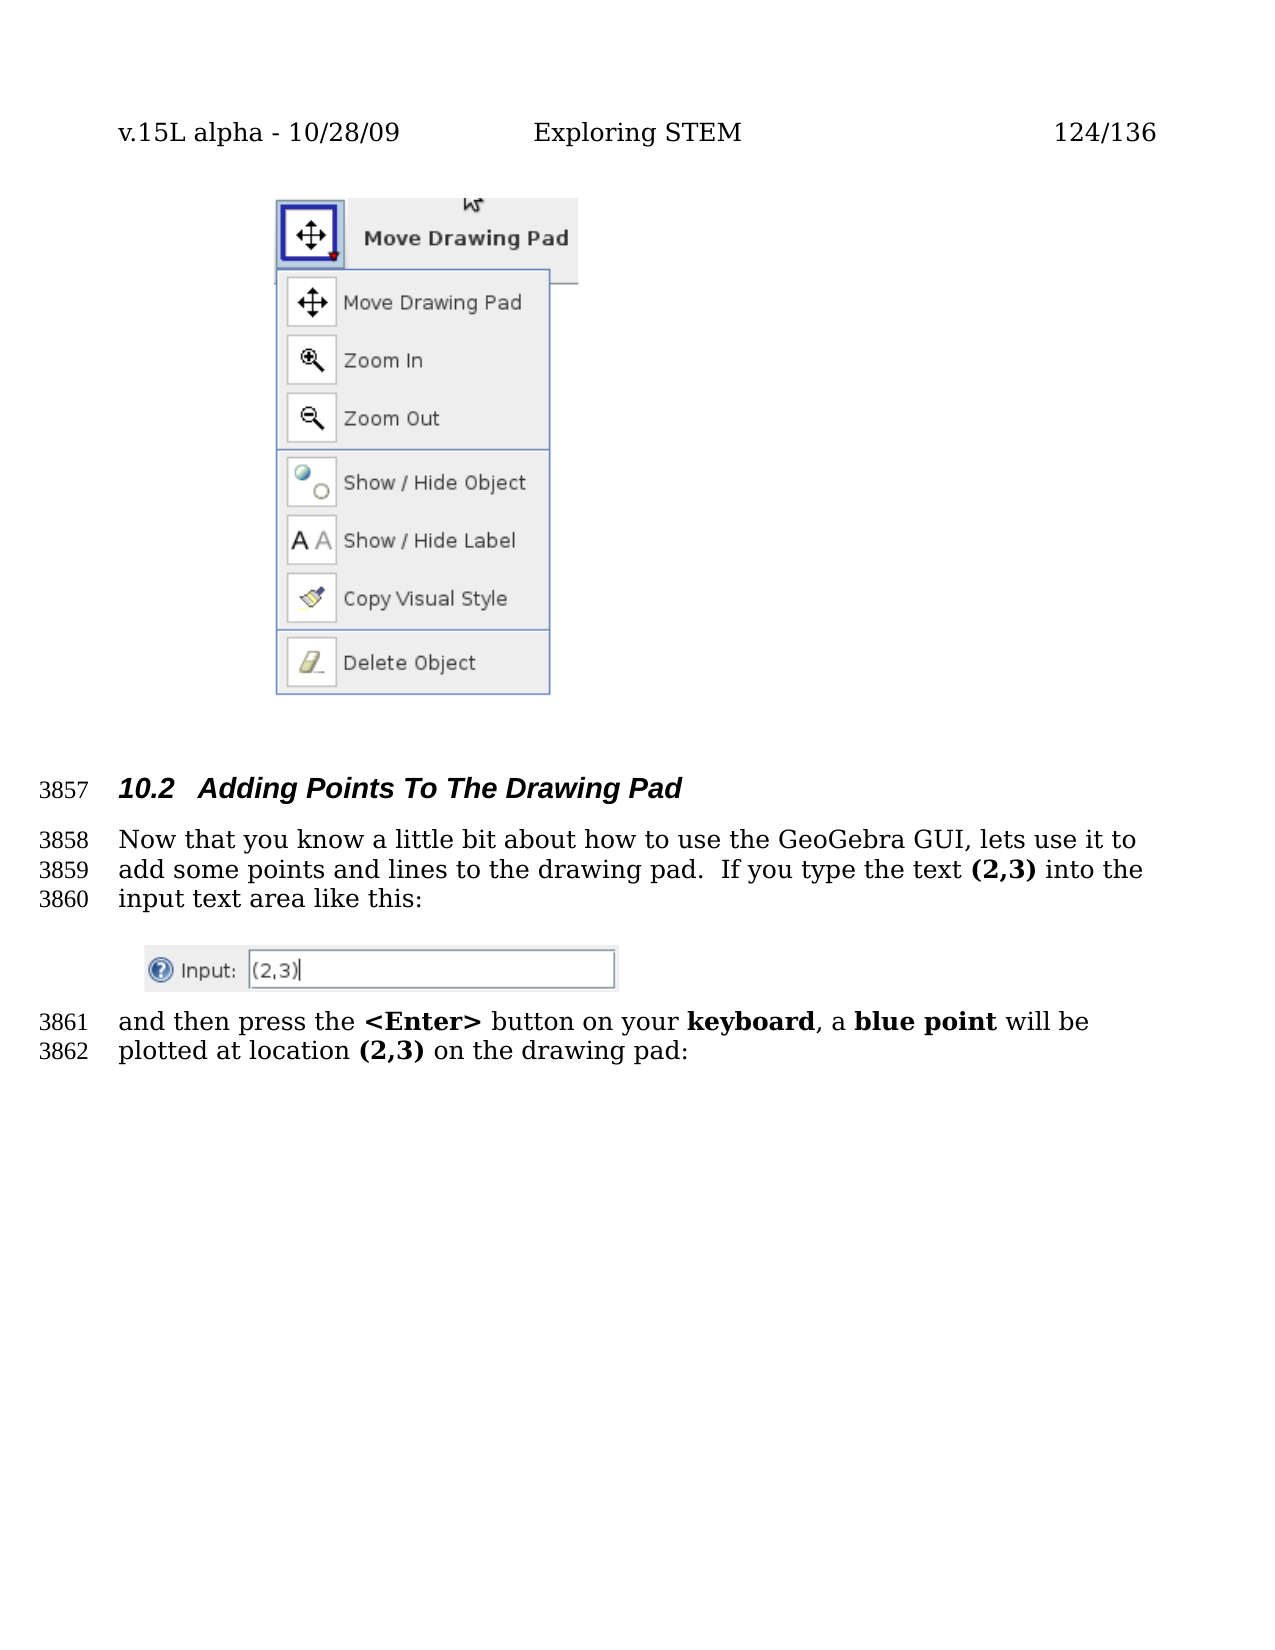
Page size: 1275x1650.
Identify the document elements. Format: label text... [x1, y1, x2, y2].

text Now that you know a little bit about how to use the GeoGebra GUI, lets use it to add some points and lines to the drawing pad. If you type the text (2,3) into the input text area like this: [118, 825, 1157, 913]
subtitle Adding Points To The Drawing Pad [118, 771, 1157, 804]
picture [273, 198, 579, 703]
picture [144, 945, 620, 992]
text and then press the <Enter> button on your keyboard, a blue point will be plotted at location (2,3) on the drawing pad: [118, 1007, 1157, 1066]
